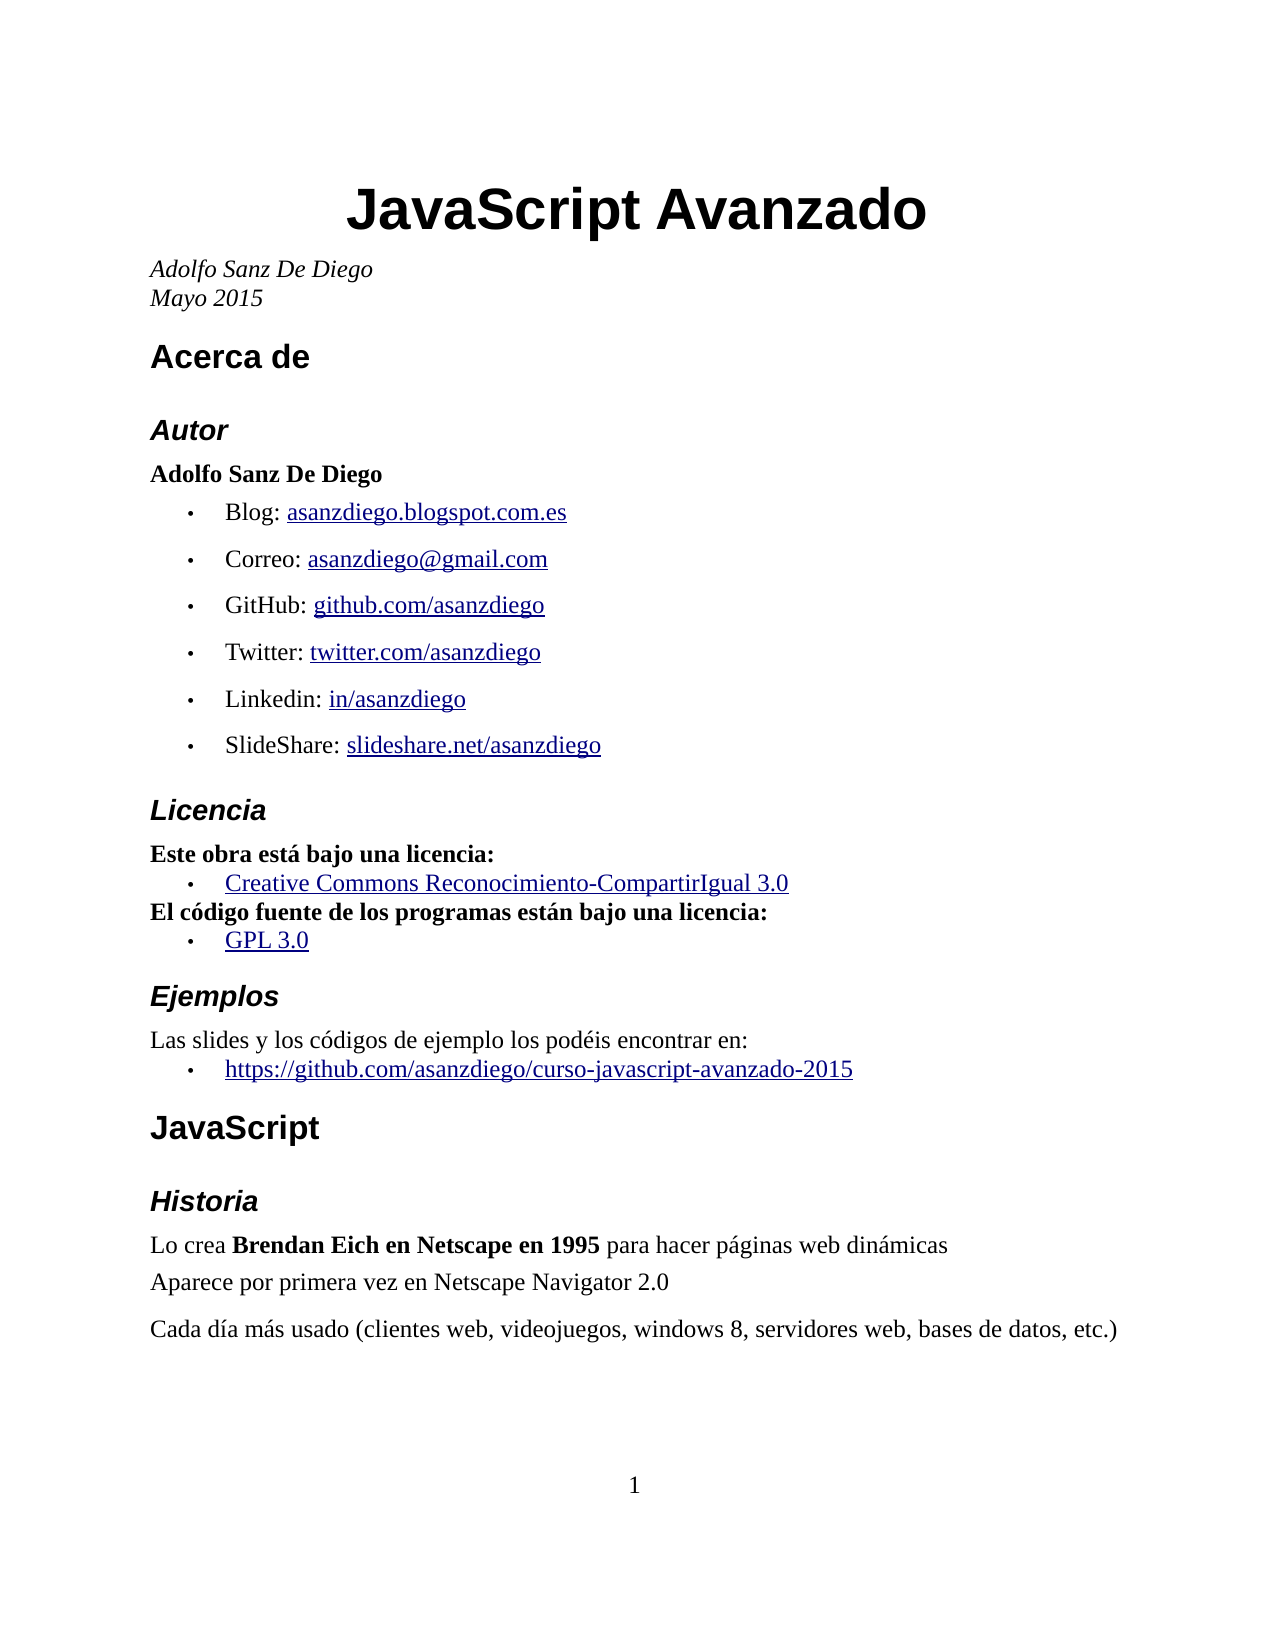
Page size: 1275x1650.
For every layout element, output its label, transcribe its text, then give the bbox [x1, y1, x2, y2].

text Lo crea Brendan Eich en Netscape en 1995 para hacer páginas web dinámicas [150, 1230, 1125, 1258]
subtitle Ejemplos [150, 979, 1125, 1013]
text Las slides y los códigos de ejemplo los podéis encontrar en: [150, 1025, 1125, 1054]
text Mayo 2015 [150, 283, 1125, 312]
subtitle Autor [150, 413, 1125, 447]
list Linkedin: in/asanzdiego [187, 684, 1125, 712]
text Adolfo Sanz De Diego [150, 254, 1125, 283]
text El código fuente de los programas están bajo una licencia: [150, 897, 1125, 925]
list Correo: asanzdiego@gmail.com [187, 544, 1125, 572]
subtitle Historia [150, 1184, 1125, 1217]
text Cada día más usado (clientes web, videojuegos, windows 8, servidores web, bases de datos, etc.) [150, 1314, 1125, 1343]
list Blog: asanzdiego.blogspot.com.es [187, 497, 1125, 526]
list Creative Commons Reconocimiento-CompartirIgual 3.0 [187, 868, 1125, 897]
title JavaScript Avanzado [150, 175, 1125, 242]
text Aparece por primera vez en Netscape Navigator 2.0 [150, 1267, 1125, 1296]
text Adolfo Sanz De Diego [150, 459, 1125, 488]
text Este obra está bajo una licencia: [150, 839, 1125, 868]
list SlideShare: slideshare.net/asanzdiego [187, 730, 1125, 759]
list Twitter: twitter.com/asanzdiego [187, 637, 1125, 666]
subtitle JavaScript [150, 1108, 1125, 1146]
list https://github.com/asanzdiego/curso-javascript-avanzado-2015 [187, 1054, 1125, 1083]
list GPL 3.0 [187, 925, 1125, 954]
subtitle Acerca de [150, 337, 1125, 376]
subtitle Licencia [150, 793, 1125, 827]
list GitHub: github.com/asanzdiego [187, 590, 1125, 619]
